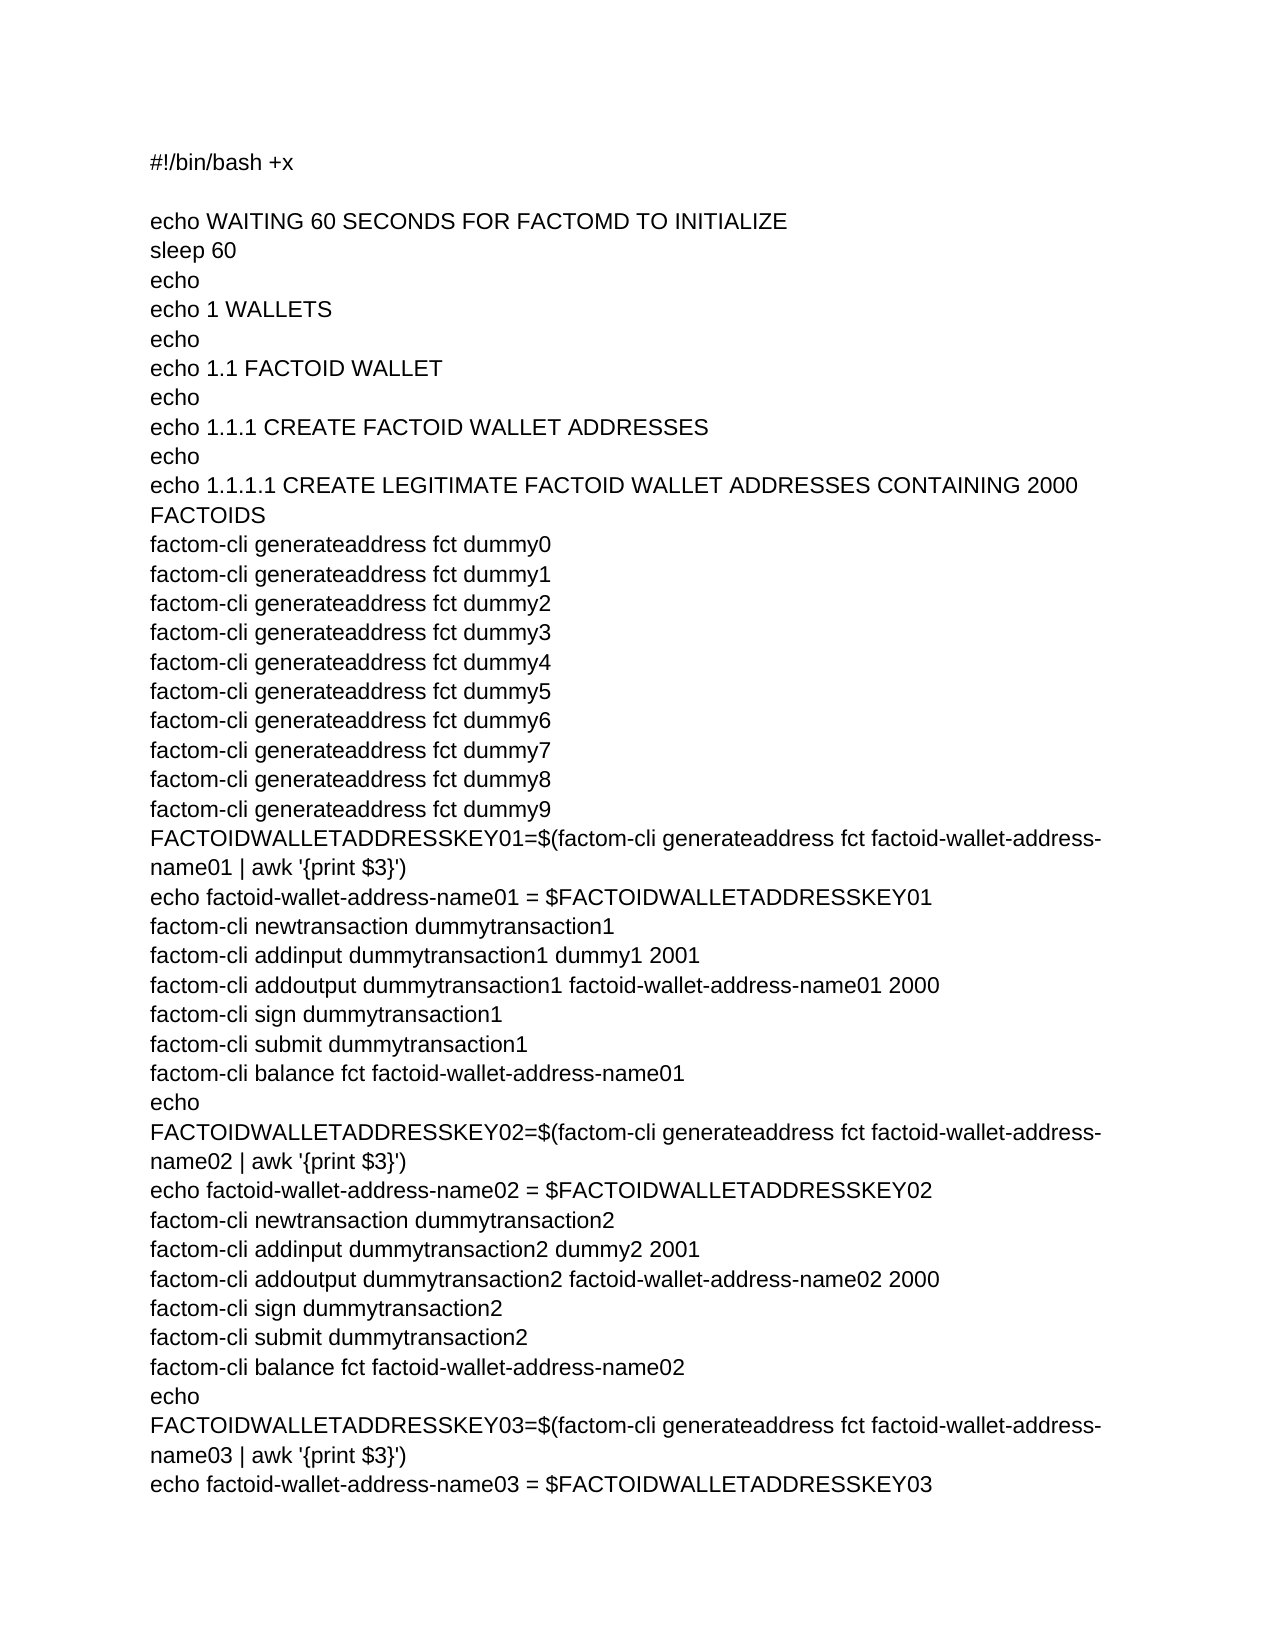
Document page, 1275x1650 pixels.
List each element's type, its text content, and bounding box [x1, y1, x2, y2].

text factom-cli sign dummytransaction2 [150, 1296, 1125, 1321]
text factom-cli balance fct factoid-wallet-address-name01 [150, 1061, 1125, 1086]
text factom-cli submit dummytransaction1 [150, 1031, 1125, 1057]
text #!/bin/bash +x [150, 150, 1125, 176]
text factom-cli addoutput dummytransaction2 factoid-wallet-address-name02 2000 [150, 1266, 1125, 1292]
text factom-cli generateaddress fct dummy2 [150, 591, 1125, 616]
text FACTOIDWALLETADDRESSKEY02=$(factom-cli generateaddress fct factoid-wallet-address-name02 | awk '{print $3}') [150, 1119, 1125, 1174]
text factom-cli addinput dummytransaction1 dummy1 2001 [150, 943, 1125, 969]
text factom-cli generateaddress fct dummy4 [150, 649, 1125, 675]
text echo 1 WALLETS [150, 297, 1125, 322]
text factom-cli generateaddress fct dummy3 [150, 620, 1125, 646]
text echo factoid-wallet-address-name02 = $FACTOIDWALLETADDRESSKEY02 [150, 1178, 1125, 1204]
text echo [150, 444, 1125, 469]
text echo 1.1.1 CREATE FACTOID WALLET ADDRESSES [150, 414, 1125, 440]
text echo factoid-wallet-address-name03 = $FACTOIDWALLETADDRESSKEY03 [150, 1472, 1125, 1497]
text sleep 60 [150, 238, 1125, 264]
text factom-cli generateaddress fct dummy9 [150, 796, 1125, 822]
text factom-cli generateaddress fct dummy1 [150, 561, 1125, 587]
text factom-cli submit dummytransaction2 [150, 1325, 1125, 1351]
text factom-cli addoutput dummytransaction1 factoid-wallet-address-name01 2000 [150, 972, 1125, 998]
text echo WAITING 60 SECONDS FOR FACTOMD TO INITIALIZE [150, 209, 1125, 234]
text echo 1.1.1.1 CREATE LEGITIMATE FACTOID WALLET ADDRESSES CONTAINING 2000 FACTOIDS [150, 473, 1125, 528]
text FACTOIDWALLETADDRESSKEY01=$(factom-cli generateaddress fct factoid-wallet-address-name01 | awk '{print $3}') [150, 826, 1125, 881]
text factom-cli newtransaction dummytransaction2 [150, 1207, 1125, 1233]
text echo [150, 326, 1125, 352]
text factom-cli generateaddress fct dummy0 [150, 532, 1125, 557]
text factom-cli balance fct factoid-wallet-address-name02 [150, 1354, 1125, 1380]
text echo factoid-wallet-address-name01 = $FACTOIDWALLETADDRESSKEY01 [150, 884, 1125, 910]
text echo [150, 267, 1125, 293]
text factom-cli newtransaction dummytransaction1 [150, 914, 1125, 939]
text FACTOIDWALLETADDRESSKEY03=$(factom-cli generateaddress fct factoid-wallet-address-name03 | awk '{print $3}') [150, 1413, 1125, 1468]
text echo 1.1 FACTOID WALLET [150, 356, 1125, 381]
text factom-cli generateaddress fct dummy7 [150, 737, 1125, 763]
text factom-cli generateaddress fct dummy5 [150, 679, 1125, 704]
text echo [150, 1090, 1125, 1116]
text echo [150, 385, 1125, 411]
text factom-cli generateaddress fct dummy8 [150, 767, 1125, 792]
text factom-cli sign dummytransaction1 [150, 1002, 1125, 1027]
text factom-cli addinput dummytransaction2 dummy2 2001 [150, 1237, 1125, 1262]
text echo [150, 1384, 1125, 1409]
text factom-cli generateaddress fct dummy6 [150, 708, 1125, 734]
